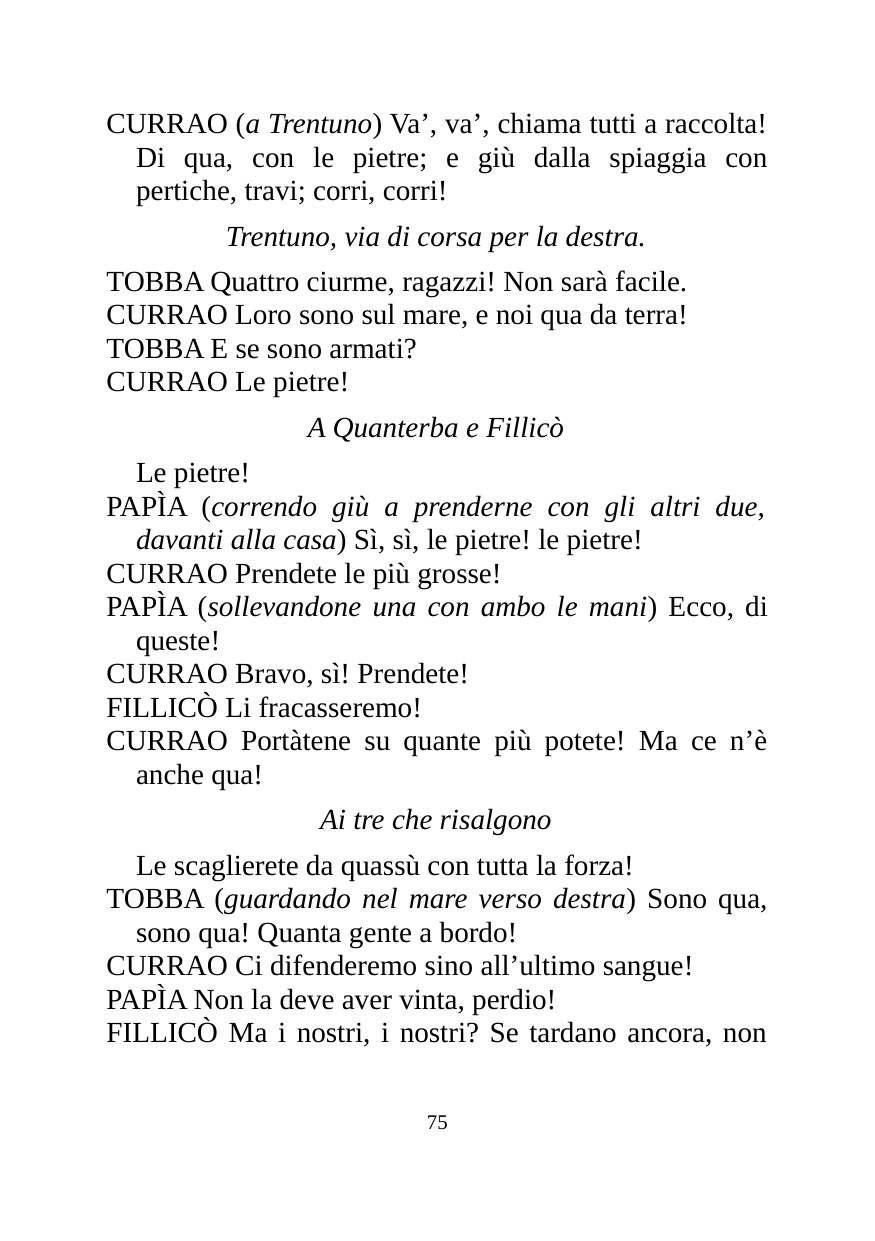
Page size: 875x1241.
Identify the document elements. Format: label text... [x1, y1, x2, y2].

text CURRAO (a Trentuno) Va’, va’, chiama tutti a raccolta! Di qua, con le pietre; e giù dalla spiaggia con pertiche, travi; corri, corri! [106, 106, 768, 207]
text FILLICÒ Li fracasseremo! [106, 690, 768, 723]
text Le pietre! [136, 455, 768, 489]
text CURRAO Ci difenderemo sino all’ultimo sangue! [106, 948, 768, 982]
text Le scaglierete da quassù con tutta la forza! [136, 848, 768, 881]
text Ai tre che risalgono [106, 802, 768, 836]
text CURRAO Bravo, sì! Prendete! [106, 656, 768, 690]
text TOBBA Quattro ciurme, ragazzi! Non sarà facile. [106, 264, 768, 297]
text Trentuno, via di corsa per la destra. [106, 219, 768, 252]
text CURRAO Prendete le più grosse! [106, 556, 768, 589]
text CURRAO Loro sono sul mare, e noi qua da terra! [106, 297, 768, 331]
text FILLICÒ Ma i nostri, i nostri? Se tardano ancora, non [106, 1015, 768, 1049]
text PAPÌA (sollevandone una con ambo le mani) Ecco, di queste! [106, 589, 768, 656]
text CURRAO Le pietre! [106, 364, 768, 398]
text PAPÌA (correndo giù a prenderne con gli altri due, davanti alla casa) Sì, sì, le pietre! le pietre! [106, 489, 768, 556]
text CURRAO Portàtene su quante più potete! Ma ce n’è anche qua! [106, 723, 768, 791]
text TOBBA E se sono armati? [106, 331, 768, 364]
text A Quanterba e Fillicò [106, 410, 768, 443]
text PAPÌA Non la deve aver vinta, perdio! [106, 982, 768, 1015]
text TOBBA (guardando nel mare verso destra) Sono qua, sono qua! Quanta gente a bordo! [106, 881, 768, 948]
